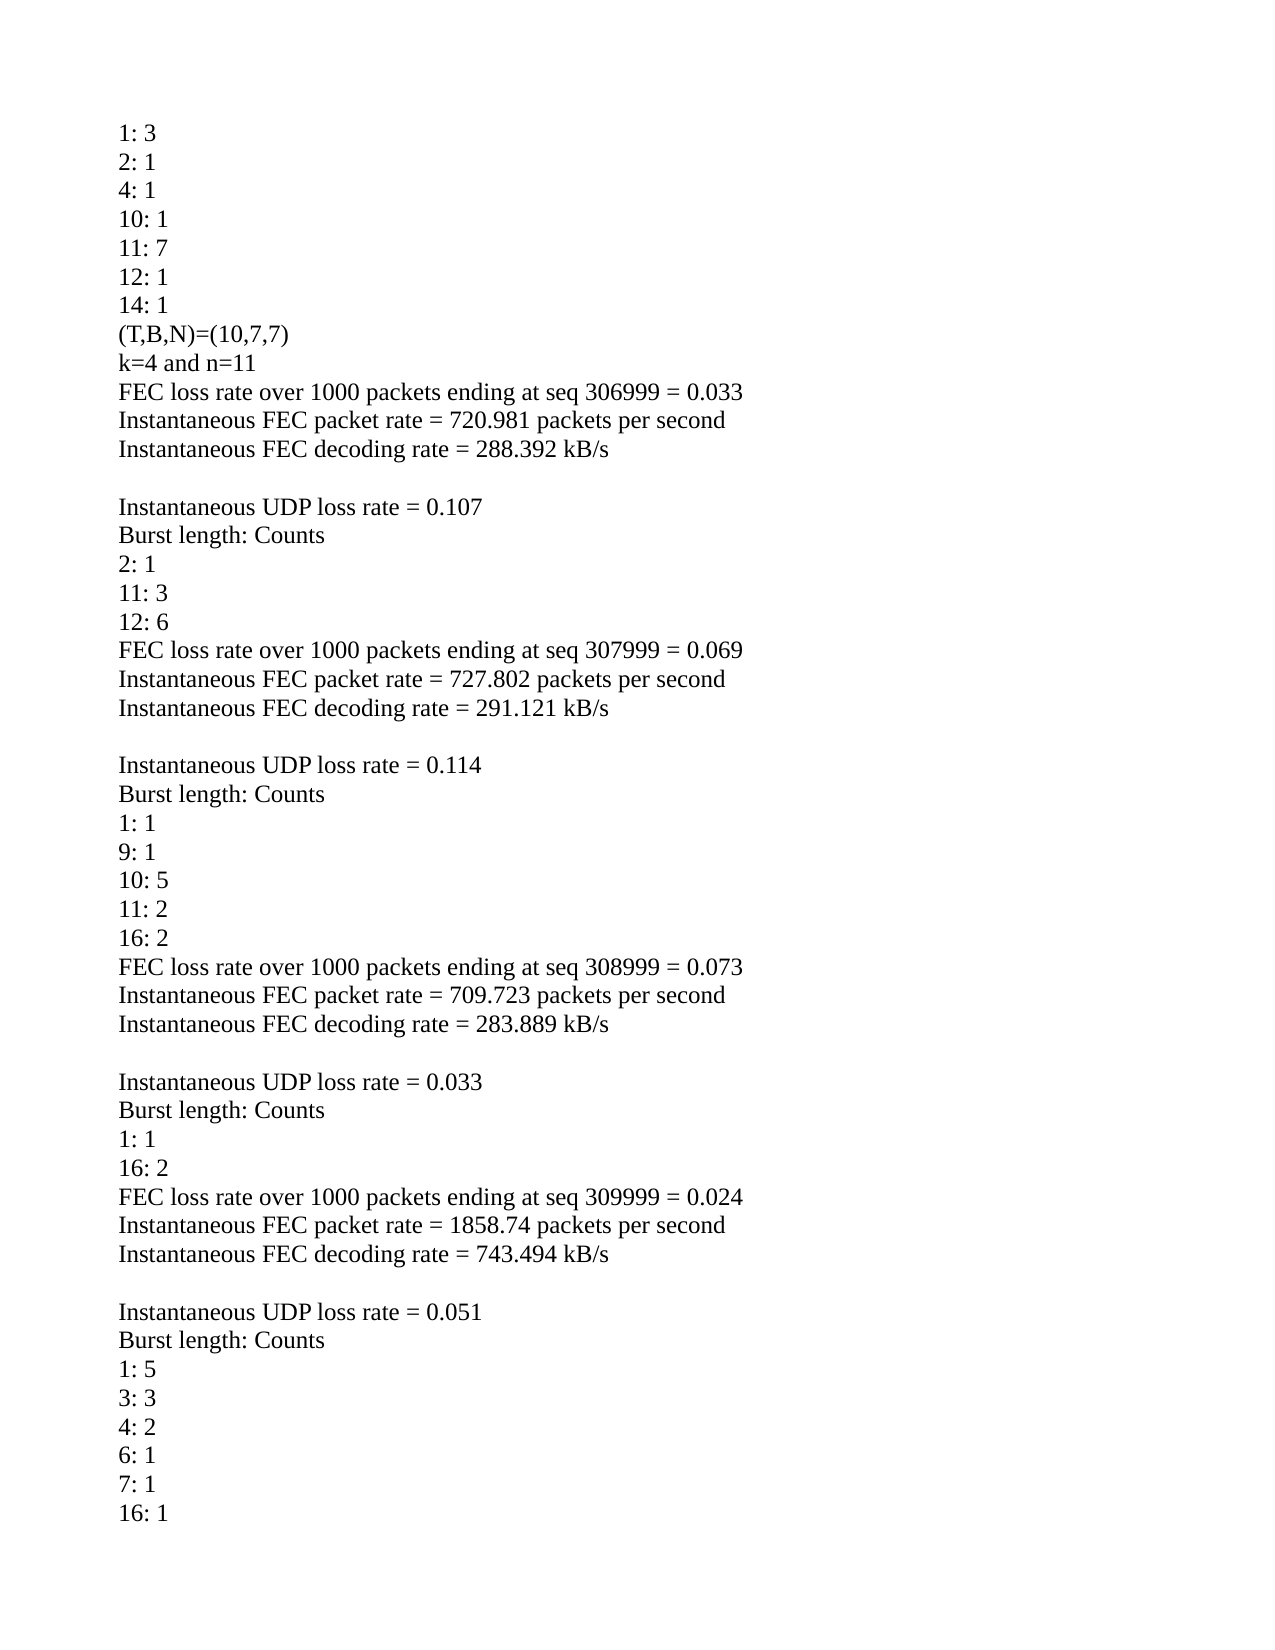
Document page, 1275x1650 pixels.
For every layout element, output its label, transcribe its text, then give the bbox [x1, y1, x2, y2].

text Instantaneous FEC packet rate = 1858.74 packets per second [118, 1211, 1157, 1239]
text 10: 5 [118, 866, 1157, 894]
text Burst length: Counts [118, 1096, 1157, 1124]
text Burst length: Counts [118, 1326, 1157, 1354]
text Instantaneous FEC decoding rate = 283.889 kB/s [118, 1009, 1157, 1038]
text Instantaneous UDP loss rate = 0.051 [118, 1297, 1157, 1326]
text 1: 1 [118, 808, 1157, 837]
text Burst length: Counts [118, 779, 1157, 808]
text k=4 and n=11 [118, 348, 1157, 377]
text Instantaneous UDP loss rate = 0.107 [118, 492, 1157, 521]
text (T,B,N)=(10,7,7) [118, 319, 1157, 348]
text 3: 3 [118, 1383, 1157, 1412]
text 4: 2 [118, 1412, 1157, 1441]
text 12: 1 [118, 262, 1157, 291]
text 1: 5 [118, 1354, 1157, 1383]
text 4: 1 [118, 176, 1157, 204]
text FEC loss rate over 1000 packets ending at seq 306999 = 0.033 [118, 377, 1157, 406]
text Instantaneous FEC packet rate = 720.981 packets per second [118, 406, 1157, 434]
text Burst length: Counts [118, 521, 1157, 549]
text 12: 6 [118, 607, 1157, 636]
text 11: 3 [118, 578, 1157, 607]
text 1: 3 [118, 118, 1157, 147]
text Instantaneous FEC decoding rate = 288.392 kB/s [118, 434, 1157, 463]
text Instantaneous FEC packet rate = 709.723 packets per second [118, 981, 1157, 1009]
text 11: 2 [118, 894, 1157, 923]
text 6: 1 [118, 1441, 1157, 1469]
text Instantaneous FEC decoding rate = 743.494 kB/s [118, 1239, 1157, 1268]
text Instantaneous UDP loss rate = 0.114 [118, 751, 1157, 779]
text FEC loss rate over 1000 packets ending at seq 308999 = 0.073 [118, 952, 1157, 981]
text 10: 1 [118, 204, 1157, 233]
text Instantaneous FEC packet rate = 727.802 packets per second [118, 664, 1157, 693]
text 7: 1 [118, 1469, 1157, 1498]
text 16: 2 [118, 923, 1157, 952]
text FEC loss rate over 1000 packets ending at seq 307999 = 0.069 [118, 636, 1157, 664]
text 16: 1 [118, 1498, 1157, 1527]
text 9: 1 [118, 837, 1157, 866]
text FEC loss rate over 1000 packets ending at seq 309999 = 0.024 [118, 1182, 1157, 1211]
text 2: 1 [118, 549, 1157, 578]
text 14: 1 [118, 291, 1157, 319]
text 11: 7 [118, 233, 1157, 262]
text 16: 2 [118, 1153, 1157, 1182]
text 1: 1 [118, 1124, 1157, 1153]
text 2: 1 [118, 147, 1157, 176]
text Instantaneous FEC decoding rate = 291.121 kB/s [118, 693, 1157, 722]
text Instantaneous UDP loss rate = 0.033 [118, 1067, 1157, 1096]
